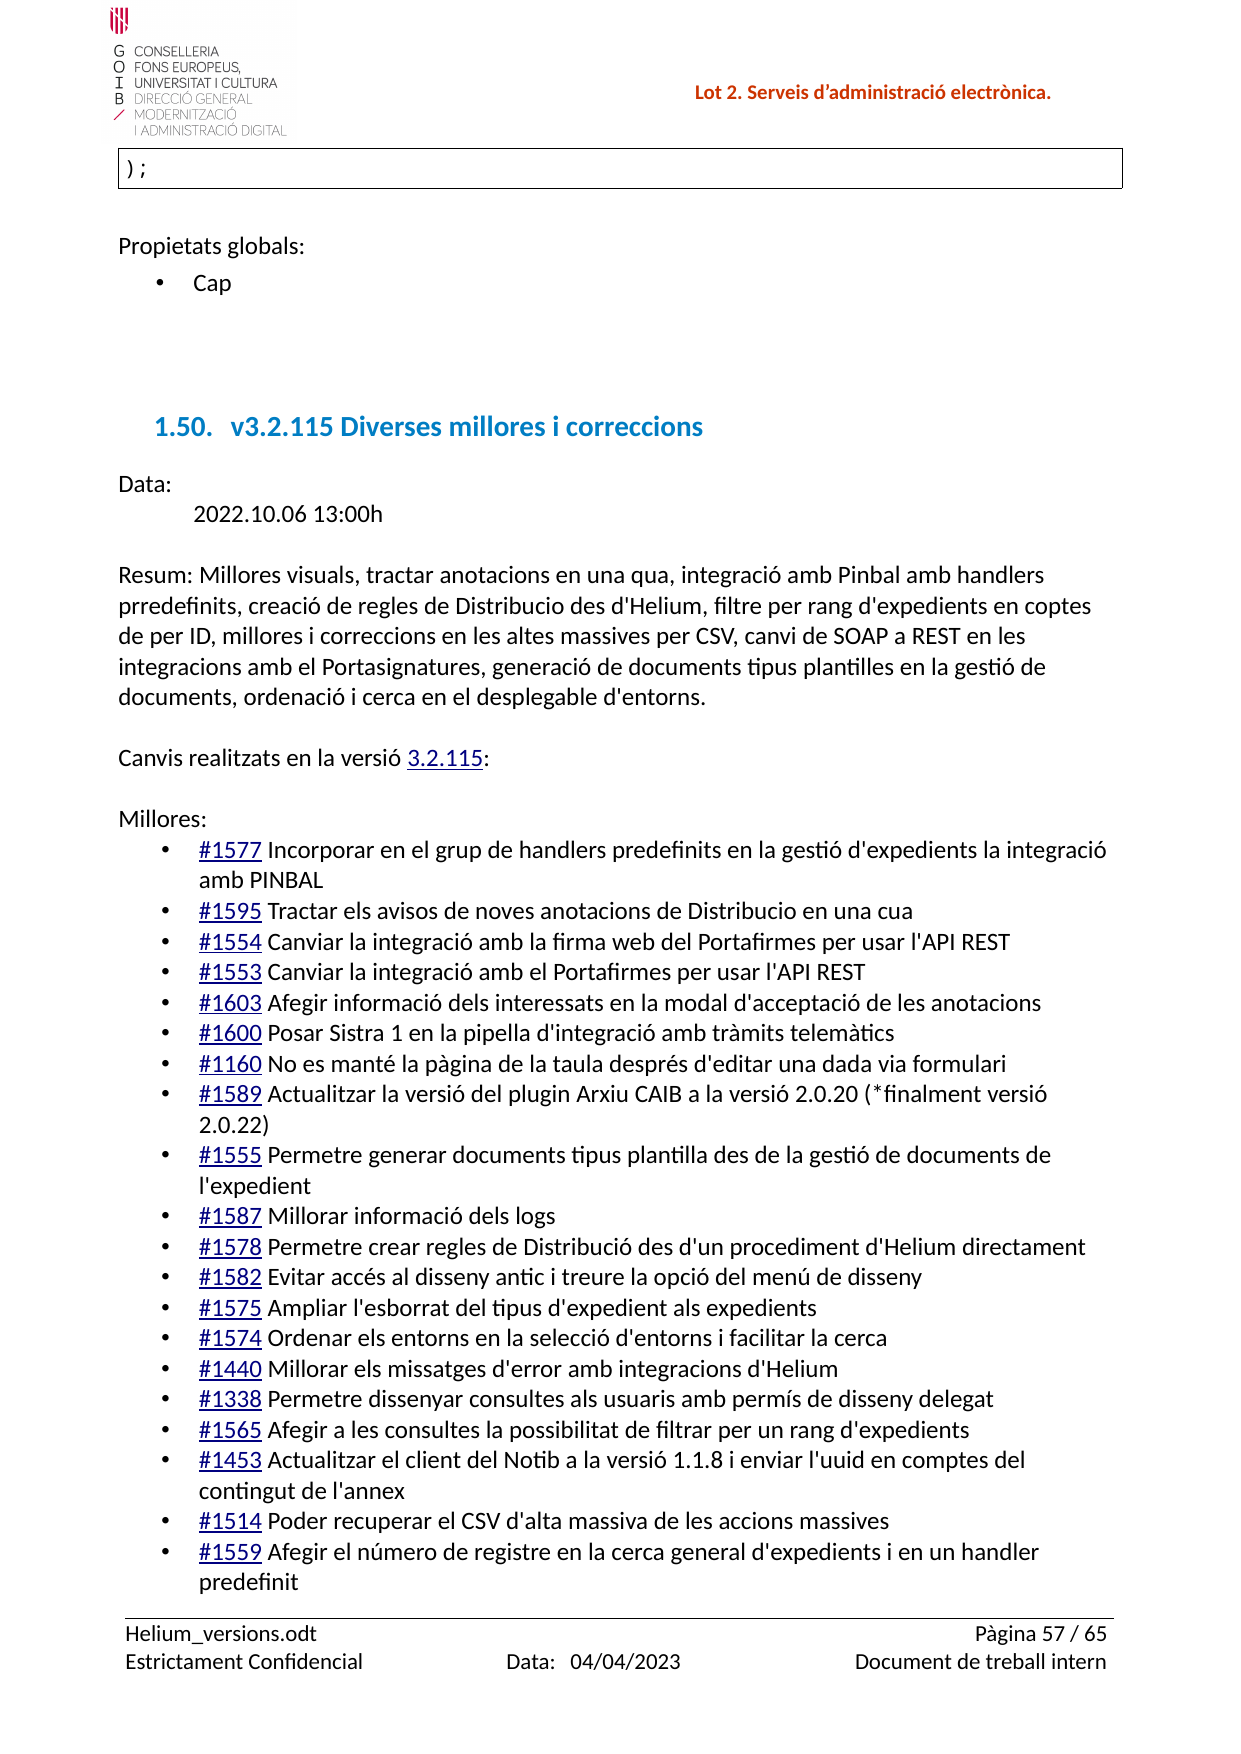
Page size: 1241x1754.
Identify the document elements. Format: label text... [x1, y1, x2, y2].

text Resum: Millores visuals, tractar anotacions en una qua, integració amb Pinbal amb handlers prredefinits, creació de regles de Distribucio des d'Helium, filtre per rang d'expedients en coptes de per ID, millores i correccions en les altes massives per CSV, canvi de SOAP a REST en les integracions amb el Portasignatures, generació de documents tipus plantilles en la gestió de documents, ordenació i cerca en el desplegable d'entorns. [118, 559, 1122, 712]
list #1603 Afegir informació dels interessats en la modal d'acceptació de les anotacions [161, 987, 1122, 1017]
list #1589 Actualitzar la versió del plugin Arxiu CAIB a la versió 2.0.20 (*finalment versió 2.0.22) [161, 1078, 1122, 1139]
list #1600 Posar Sistra 1 en la pipella d'integració amb tràmits telemàtics [161, 1017, 1122, 1048]
list #1453 Actualitzar el client del Notib a la versió 1.1.8 i enviar l'uuid en comptes del contingut de l'annex [161, 1444, 1122, 1506]
text Data: [118, 468, 1122, 498]
list #1559 Afegir el número de registre en la cerca general d'expedients i en un handler predefinit [161, 1536, 1122, 1597]
list #1577 Incorporar en el grup de handlers predefinits en la gestió d'expedients la integració amb PINBAL [161, 834, 1122, 895]
text Millores: [118, 803, 1122, 834]
list #1587 Millorar informació dels logs [161, 1200, 1122, 1231]
list Cap [156, 267, 1122, 297]
list #1595 Tractar els avisos de noves anotacions de Distribucio en una cua [161, 895, 1122, 926]
list #1582 Evitar accés al disseny antic i treure la opció del menú de disseny [161, 1261, 1122, 1292]
text 2022.10.06 13:00h [118, 498, 1122, 529]
list #1440 Millorar els missatges d'error amb integracions d'Helium [161, 1353, 1122, 1383]
picture [100, 0, 297, 144]
list #1555 Permetre generar documents tipus plantilla des de la gestió de documents de l'expedient [161, 1139, 1122, 1200]
list #1338 Permetre dissenyar consultes als usuaris amb permís de disseny delegat [161, 1383, 1122, 1414]
subtitle v3.2.115 Diverses millores i correccions [153, 408, 1122, 444]
list #1578 Permetre crear regles de Distribució des d'un procediment d'Helium directament [161, 1231, 1122, 1261]
list #1514 Poder recuperar el CSV d'alta massiva de les accions massives [161, 1506, 1122, 1536]
table_header ); [119, 149, 1122, 188]
list #1160 No es manté la pàgina de la taula després d'editar una dada via formulari [161, 1048, 1122, 1078]
list #1575 Ampliar l'esborrat del tipus d'expedient als expedients [161, 1292, 1122, 1322]
list #1554 Canviar la integració amb la firma web del Portafirmes per usar l'API REST [161, 926, 1122, 956]
text Propietats globals: [118, 230, 1122, 261]
list #1565 Afegir a les consultes la possibilitat de filtrar per un rang d'expedients [161, 1414, 1122, 1444]
list #1553 Canviar la integració amb el Portafirmes per usar l'API REST [161, 956, 1122, 987]
list #1574 Ordenar els entorns en la selecció d'entorns i facilitar la cerca [161, 1322, 1122, 1353]
text Canvis realitzats en la versió 3.2.115: [118, 742, 1122, 773]
